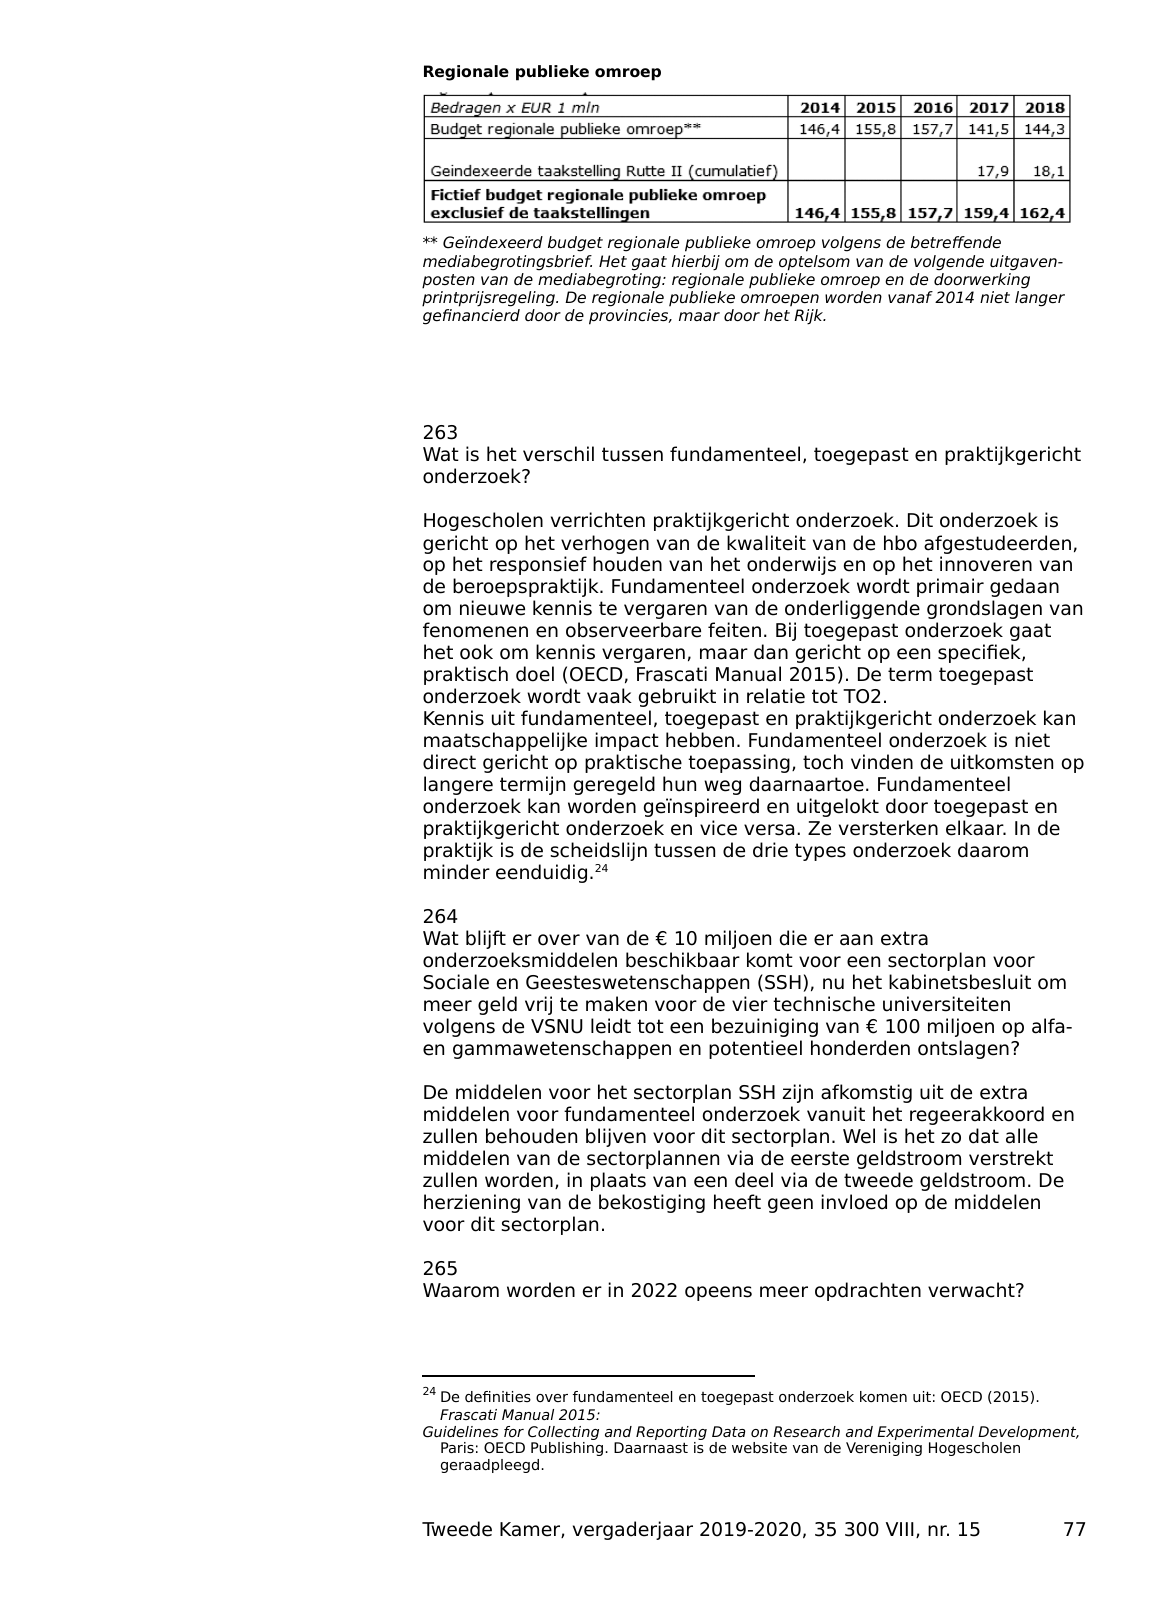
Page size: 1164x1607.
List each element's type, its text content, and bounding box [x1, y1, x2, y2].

text Regionale publieke omroep [422, 63, 1072, 81]
text De definities over fundamenteel en toegepast onderzoek komen uit: OECD (2015). Frascati Manual 2015: [422, 1385, 1087, 1424]
text 264 [422, 906, 1087, 928]
text Kennis uit fundamenteel, toegepast en praktijkgericht onderzoek kan maatschappelijke impact hebben. Fundamenteel onderzoek is niet direct gericht op praktische toepassing, toch vinden de uitkomsten op langere termijn geregeld hun weg daarnaartoe. Fundamenteel onderzoek kan worden geïnspireerd en uitgelokt door toegepast en praktijkgericht onderzoek en vice versa. Ze versterken elkaar. In de praktijk is de scheidslijn tussen de drie types onderzoek daarom minder eenduidig. [422, 708, 1087, 884]
text Guidelines for Collecting and Reporting Data on Research and Experimental Development, Paris: OECD Publishing. Daarnaast is de website van de Vereniging Hogescholen geraadpleegd. [422, 1424, 1087, 1474]
text 265 [422, 1258, 1087, 1280]
text Waarom worden er in 2022 opeens meer opdrachten verwacht? [422, 1280, 1087, 1302]
text 263 [422, 422, 1087, 444]
text Hogescholen verrichten praktijkgericht onderzoek. Dit onderzoek is gericht op het verhogen van de kwaliteit van de hbo afgestudeerden, op het responsief houden van het onderwijs en op het innoveren van de beroepspraktijk. Fundamenteel onderzoek wordt primair gedaan om nieuwe kennis te vergaren van de onderliggende grondslagen van fenomenen en observeerbare feiten. Bij toegepast onderzoek gaat het ook om kennis vergaren, maar dan gericht op een specifiek, praktisch doel (OECD, Frascati Manual 2015). De term toegepast onderzoek wordt vaak gebruikt in relatie tot TO2. [422, 510, 1087, 708]
text ** Geïndexeerd budget regionale publieke omroep volgens de betreffende mediabegrotingsbrief. Het gaat hierbij om de optelsom van de volgende uitgaven-posten van de mediabegroting: regionale publieke omroep en de doorwerking printprijsregeling. De regionale publieke omroepen worden vanaf 2014 niet langer gefinancierd door de provincies, maar door het Rijk. [422, 234, 1072, 325]
text Wat is het verschil tussen fundamenteel, toegepast en praktijkgericht onderzoek? [422, 444, 1087, 488]
text Wat blijft er over van de € 10 miljoen die er aan extra onderzoeksmiddelen beschikbaar komt voor een sectorplan voor Sociale en Geesteswetenschappen (SSH), nu het kabinetsbesluit om meer geld vrij te maken voor de vier technische universiteiten volgens de VSNU leidt tot een bezuiniging van € 100 miljoen op alfa- en gammawetenschappen en potentieel honderden ontslagen? [422, 928, 1087, 1060]
text De middelen voor het sectorplan SSH zijn afkomstig uit de extra middelen voor fundamenteel onderzoek vanuit het regeerakkoord en zullen behouden blijven voor dit sectorplan. Wel is het zo dat alle middelen van de sectorplannen via de eerste geldstroom verstrekt zullen worden, in plaats van een deel via de tweede geldstroom. De herziening van de bekostiging heeft geen invloed op de middelen voor dit sectorplan. [422, 1082, 1087, 1236]
picture [422, 92, 1072, 223]
